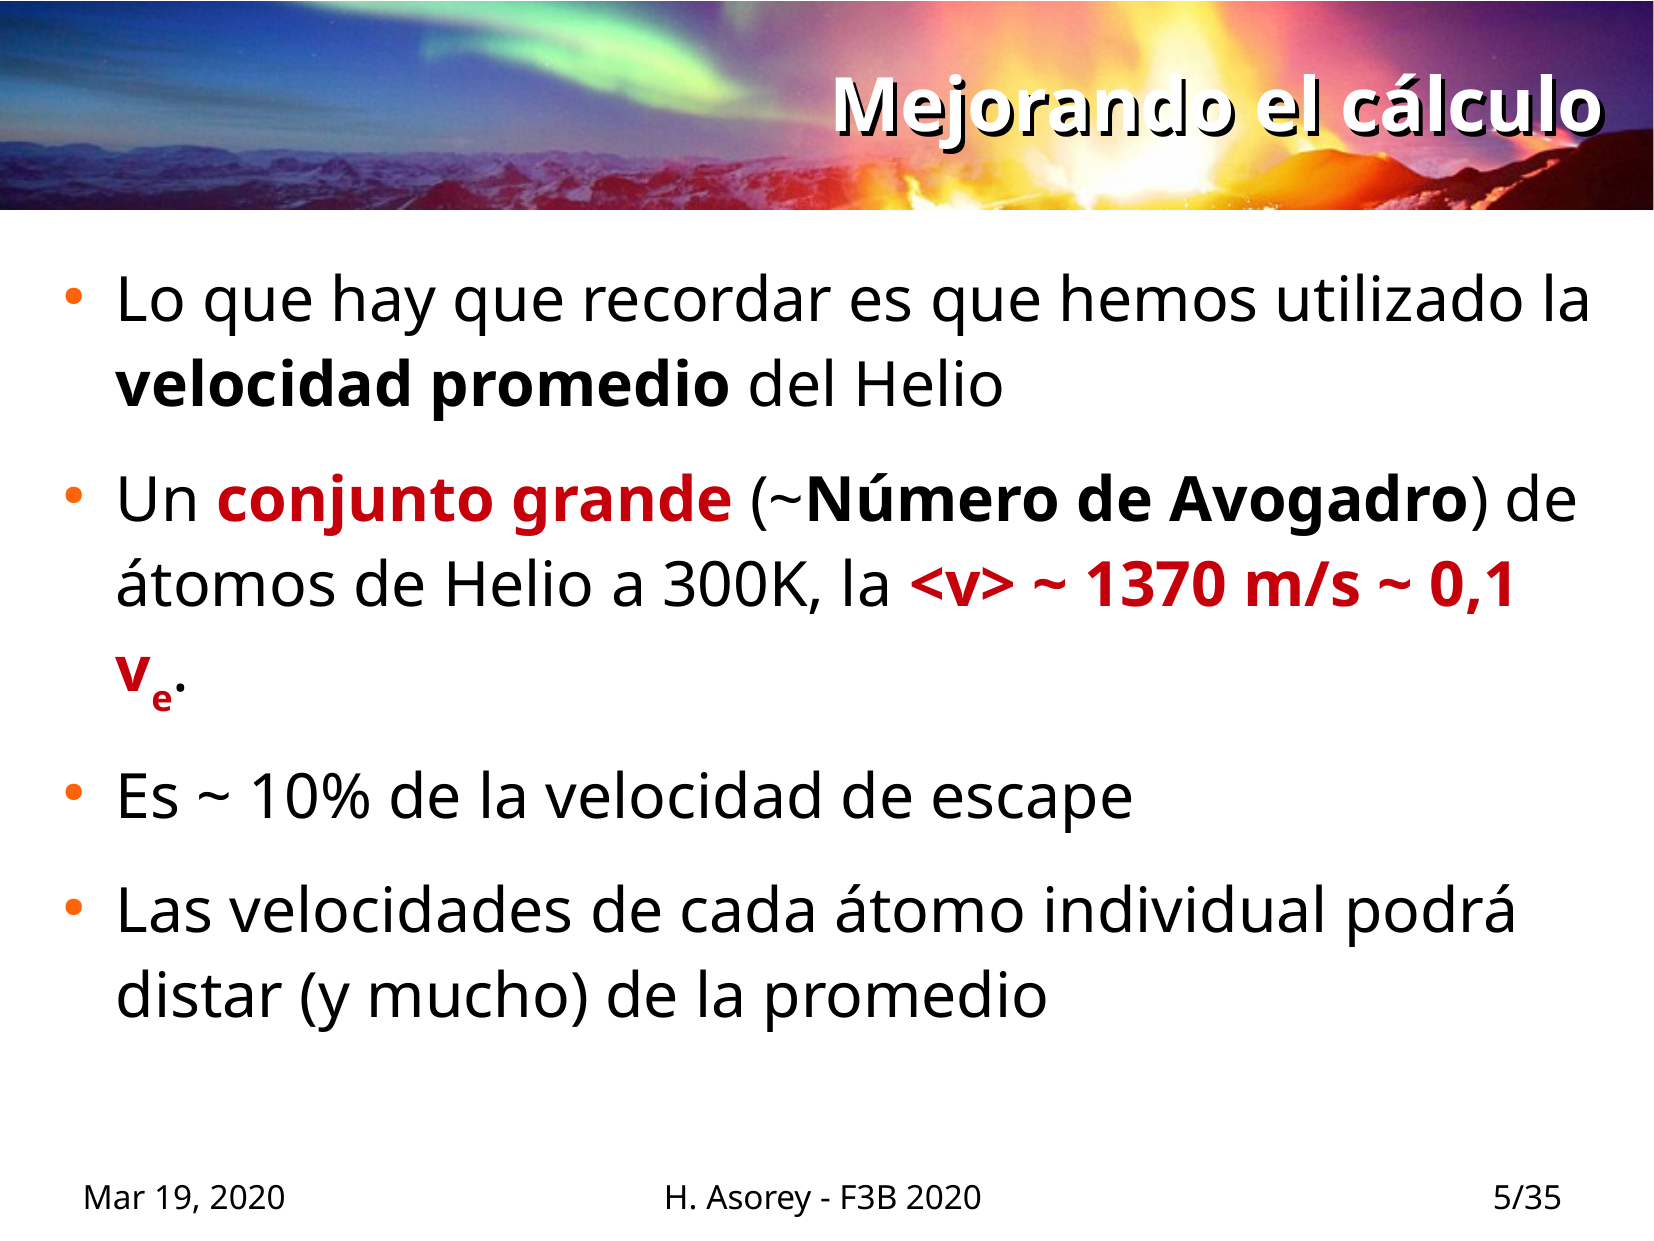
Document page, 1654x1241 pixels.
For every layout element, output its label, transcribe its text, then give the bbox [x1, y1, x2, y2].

title Mejorando el cálculo [45, 15, 1606, 191]
picture [0, 1, 1654, 210]
list Lo que hay que recordar es que hemos utilizado la velocidad promedio del Helio Un conjunto grande (~Número de Avogadro) de átomos de Helio a 300K, la <v> ~ 1370 m/s ~ 0,1 ve. Es ~ 10% de la velocidad de escape Las velocidades de cada átomo individual podrá distar (y mucho) de la promedio [45, 255, 1606, 1156]
